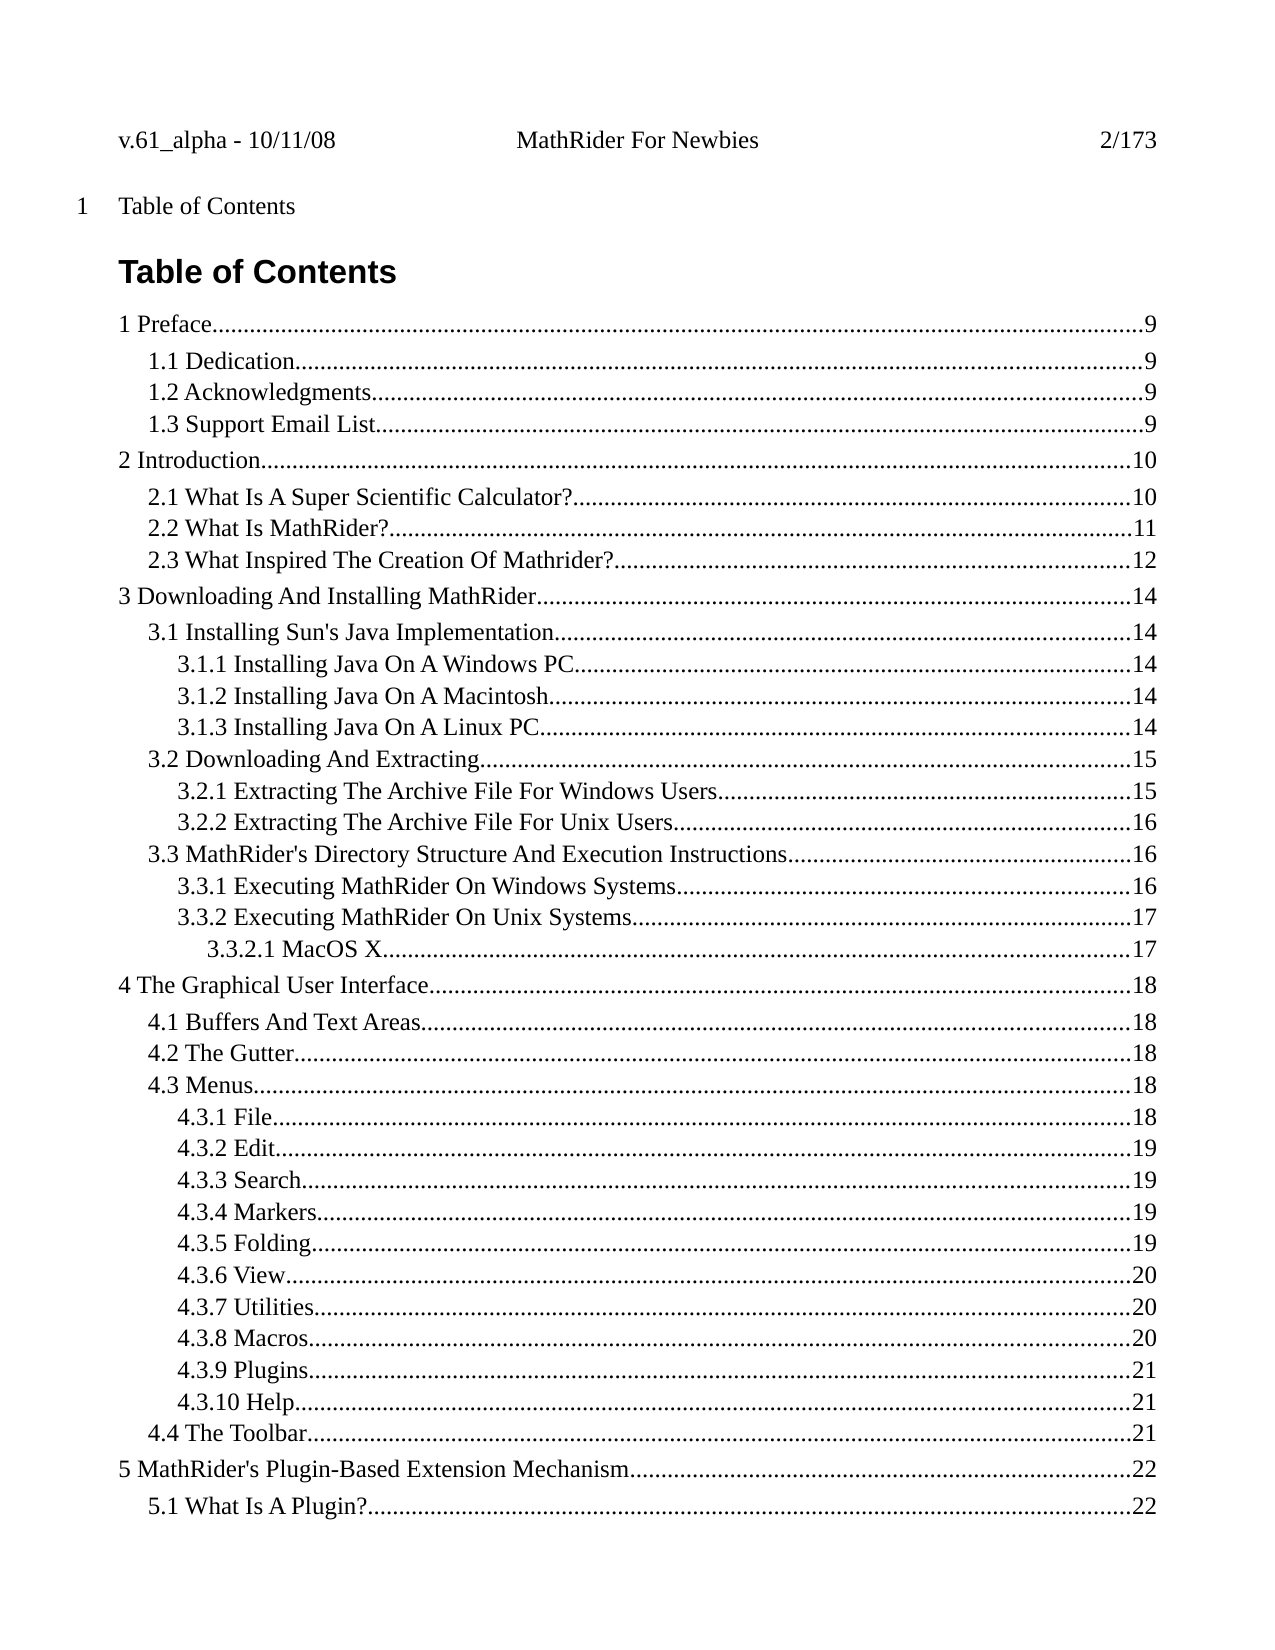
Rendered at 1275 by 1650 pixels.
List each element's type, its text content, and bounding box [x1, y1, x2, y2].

text 4.4 The Toolbar 21 [148, 1418, 1157, 1447]
text 4.3.7 Utilities 20 [177, 1292, 1157, 1320]
text 1.2 Acknowledgments 9 [148, 377, 1157, 406]
text 2.3 What Inspired The Creation Of Mathrider? 12 [148, 545, 1157, 574]
text 3.3.2.1 MacOS X 17 [207, 934, 1157, 963]
text 5 MathRider's Plugin-Based Extension Mechanism 22 [118, 1454, 1157, 1483]
text 1.3 Support Email List 9 [148, 409, 1157, 438]
text 3 Downloading And Installing MathRider 14 [118, 581, 1157, 610]
subtitle Table of Contents [118, 253, 1157, 291]
text 2.2 What Is MathRider? 11 [148, 513, 1157, 542]
text 3.3.2 Executing MathRider On Unix Systems 17 [177, 902, 1157, 931]
text 2.1 What Is A Super Scientific Calculator? 10 [148, 482, 1157, 510]
text 5.1 What Is A Plugin? 22 [148, 1491, 1157, 1519]
text 3.1.1 Installing Java On A Windows PC 14 [177, 649, 1157, 678]
text 3.2 Downloading And Extracting 15 [148, 744, 1157, 773]
text 2 Introduction 10 [118, 445, 1157, 474]
text 4.3.1 File 18 [177, 1102, 1157, 1130]
text 3.1.2 Installing Java On A Macintosh 14 [177, 681, 1157, 709]
text 4.3.2 Edit 19 [177, 1133, 1157, 1162]
text 3.1 Installing Sun's Java Implementation 14 [148, 617, 1157, 646]
text 4 The Graphical User Interface 18 [118, 970, 1157, 999]
text Table of Contents [118, 191, 1157, 220]
text 4.3.4 Markers 19 [177, 1197, 1157, 1225]
text 1 Preface 9 [118, 309, 1157, 338]
text 3.3.1 Executing MathRider On Windows Systems 16 [177, 871, 1157, 899]
text 4.3.5 Folding 19 [177, 1228, 1157, 1257]
text 4.3.8 Macros 20 [177, 1323, 1157, 1352]
text 1.1 Dedication 9 [148, 346, 1157, 374]
text 4.2 The Gutter 18 [148, 1038, 1157, 1067]
text 4.3.3 Search 19 [177, 1165, 1157, 1194]
text 3.2.2 Extracting The Archive File For Unix Users 16 [177, 807, 1157, 836]
text 4.3 Menus 18 [148, 1070, 1157, 1099]
text 4.1 Buffers And Text Areas 18 [148, 1007, 1157, 1035]
text 3.1.3 Installing Java On A Linux PC 14 [177, 712, 1157, 741]
text 3.2.1 Extracting The Archive File For Windows Users 15 [177, 776, 1157, 804]
text 4.3.9 Plugins 21 [177, 1355, 1157, 1384]
text 4.3.6 View 20 [177, 1260, 1157, 1289]
text 3.3 MathRider's Directory Structure And Execution Instructions 16 [148, 839, 1157, 868]
text 4.3.10 Help 21 [177, 1387, 1157, 1415]
